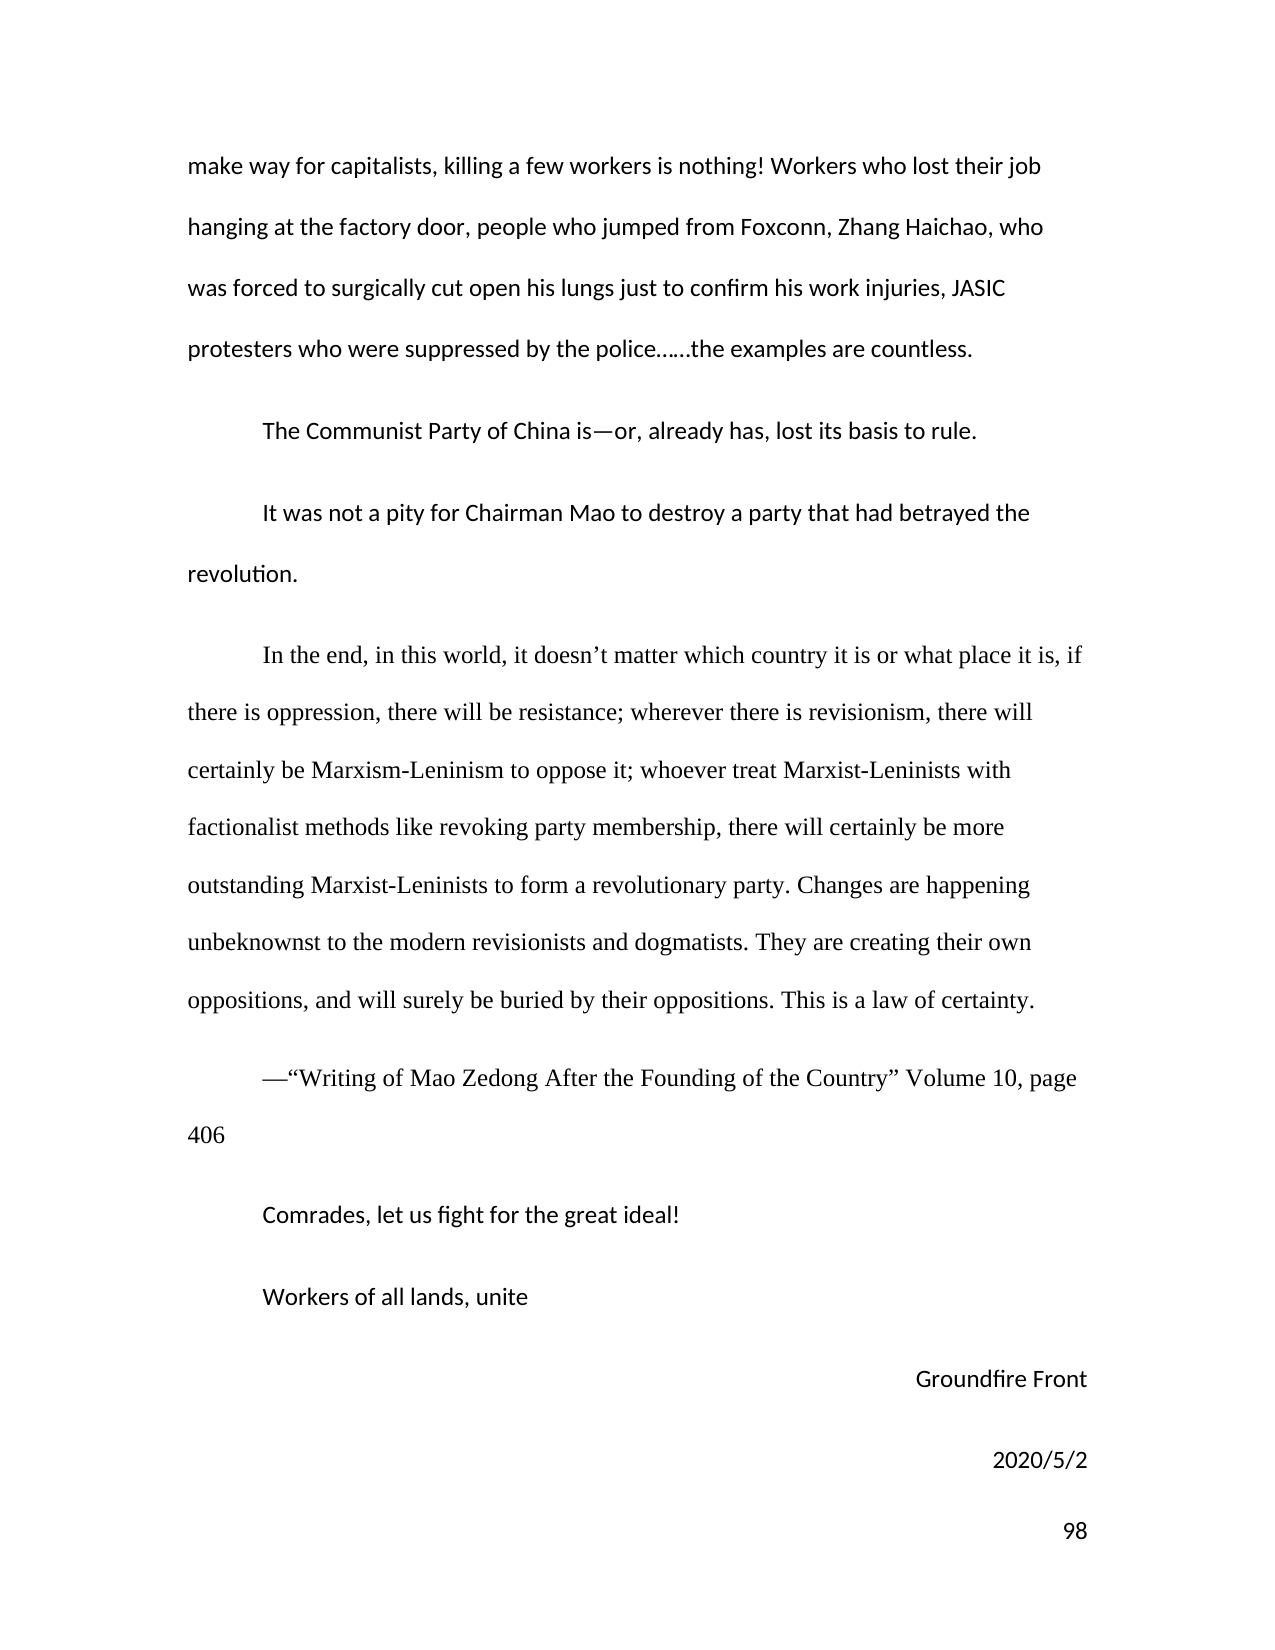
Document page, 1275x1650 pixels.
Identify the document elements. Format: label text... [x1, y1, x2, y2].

text —“Writing of Mao Zedong After the Founding of the Country” Volume 10, page 406 [187, 1063, 1087, 1149]
text Groundfire Front [187, 1363, 1087, 1393]
text make way for capitalists, killing a few workers is nothing! Workers who lost their job hanging at the factory door, people who jumped from Foxconn, Zhang Haichao, who was forced to surgically cut open his lungs just to confirm his work injuries, JASIC protesters who were suppressed by the police……the examples are countless. [187, 150, 1087, 364]
text It was not a pity for Chairman Mao to destroy a party that had betrayed the revolution. [187, 497, 1087, 588]
text 2020/5/2 [187, 1444, 1087, 1475]
text In the end, in this world, it doesn’t matter which country it is or what place it is, if there is oppression, there will be resistance; wherever there is revisionism, there will certainly be Marxism-Leninism to oppose it; whoever treat Marxist-Leninists with factionalist methods like revoking party membership, there will certainly be more outstanding Marxist-Leninists to form a revolutionary party. Changes are happening unbeknownst to the modern revisionists and dogmatists. They are creating their own oppositions, and will surely be buried by their oppositions. This is a law of certainty. [187, 640, 1087, 1013]
text Comrades, let us fight for the great ideal! [187, 1199, 1087, 1229]
text Workers of all lands, unite [187, 1281, 1087, 1311]
text The Communist Party of China is—or, already has, lost its basis to rule. [187, 415, 1087, 446]
